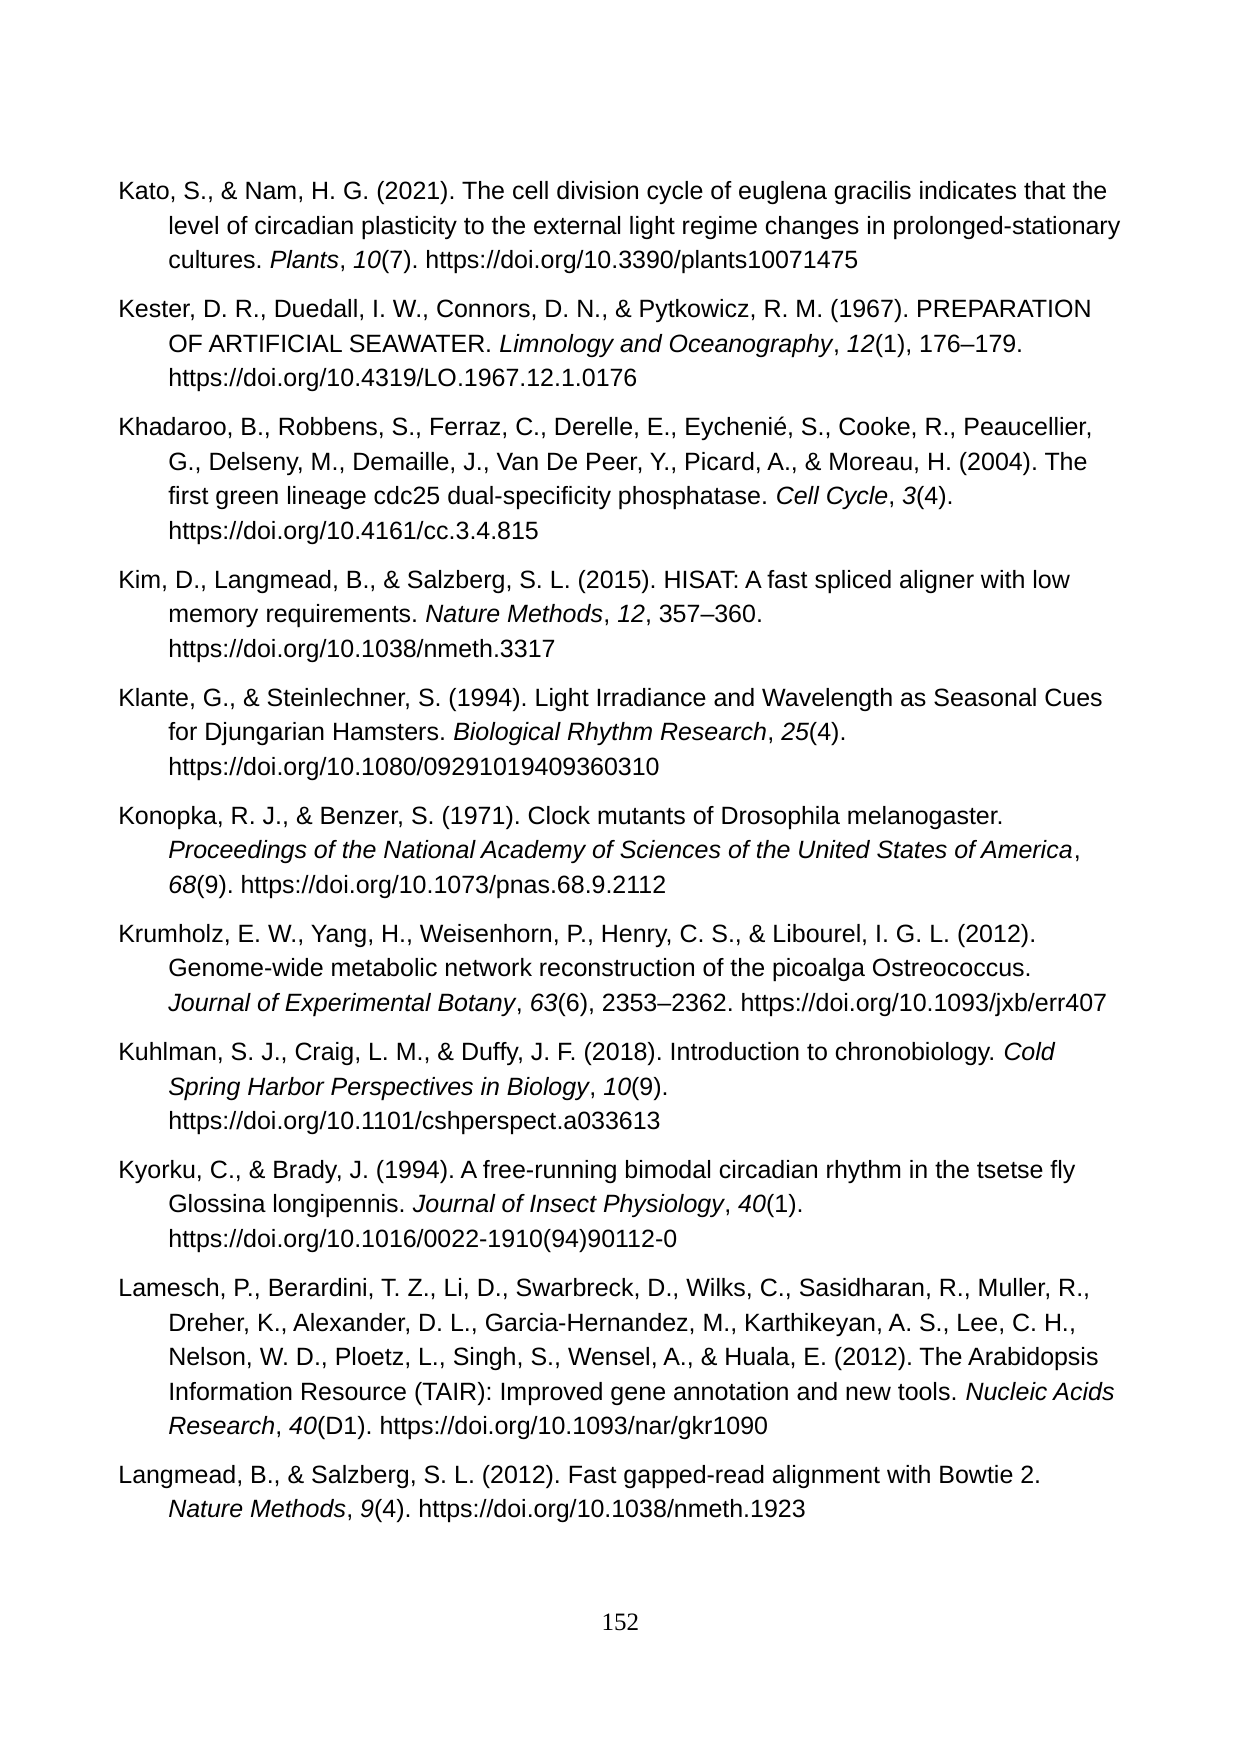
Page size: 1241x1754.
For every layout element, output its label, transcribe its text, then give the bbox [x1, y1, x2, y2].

text Khadaroo, B., Robbens, S., Ferraz, C., Derelle, E., Eychenié, S., Cooke, R., Peaucellier, G., Delseny, M., Demaille, J., Van De Peer, Y., Picard, A., & Moreau, H. (2004). The first green lineage cdc25 dual-specificity phosphatase. Cell Cycle, 3(4). https://doi.org/10.4161/cc.3.4.815 [118, 412, 1122, 544]
text Langmead, B., & Salzberg, S. L. (2012). Fast gapped-read alignment with Bowtie 2. Nature Methods, 9(4). https://doi.org/10.1038/nmeth.1923 [118, 1460, 1122, 1523]
text Kim, D., Langmead, B., & Salzberg, S. L. (2015). HISAT: A fast spliced aligner with low memory requirements. Nature Methods, 12, 357–360. https://doi.org/10.1038/nmeth.3317 [118, 565, 1122, 663]
text Klante, G., & Steinlechner, S. (1994). Light Irradiance and Wavelength as Seasonal Cues for Djungarian Hamsters. Biological Rhythm Research, 25(4). https://doi.org/10.1080/09291019409360310 [118, 683, 1122, 781]
text Kyorku, C., & Brady, J. (1994). A free-running bimodal circadian rhythm in the tsetse fly Glossina longipennis. Journal of Insect Physiology, 40(1). https://doi.org/10.1016/0022-1910(94)90112-0 [118, 1155, 1122, 1253]
text Konopka, R. J., & Benzer, S. (1971). Clock mutants of Drosophila melanogaster. Proceedings of the National Academy of Sciences of the United States of America, 68(9). https://doi.org/10.1073/pnas.68.9.2112 [118, 801, 1122, 899]
text Krumholz, E. W., Yang, H., Weisenhorn, P., Henry, C. S., & Libourel, I. G. L. (2012). Genome-wide metabolic network reconstruction of the picoalga Ostreococcus. Journal of Experimental Botany, 63(6), 2353–2362. https://doi.org/10.1093/jxb/err407 [118, 919, 1122, 1017]
text Kuhlman, S. J., Craig, L. M., & Duffy, J. F. (2018). Introduction to chronobiology. Cold Spring Harbor Perspectives in Biology, 10(9). https://doi.org/10.1101/cshperspect.a033613 [118, 1037, 1122, 1135]
text Kato, S., & Nam, H. G. (2021). The cell division cycle of euglena gracilis indicates that the level of circadian plasticity to the external light regime changes in prolonged‐stationary cultures. Plants, 10(7). https://doi.org/10.3390/plants10071475 [118, 176, 1122, 274]
text Kester, D. R., Duedall, I. W., Connors, D. N., & Pytkowicz, R. M. (1967). PREPARATION OF ARTIFICIAL SEAWATER. Limnology and Oceanography, 12(1), 176–179. https://doi.org/10.4319/LO.1967.12.1.0176 [118, 294, 1122, 392]
text Lamesch, P., Berardini, T. Z., Li, D., Swarbreck, D., Wilks, C., Sasidharan, R., Muller, R., Dreher, K., Alexander, D. L., Garcia-Hernandez, M., Karthikeyan, A. S., Lee, C. H., Nelson, W. D., Ploetz, L., Singh, S., Wensel, A., & Huala, E. (2012). The Arabidopsis Information Resource (TAIR): Improved gene annotation and new tools. Nucleic Acids Research, 40(D1). https://doi.org/10.1093/nar/gkr1090 [118, 1273, 1122, 1440]
